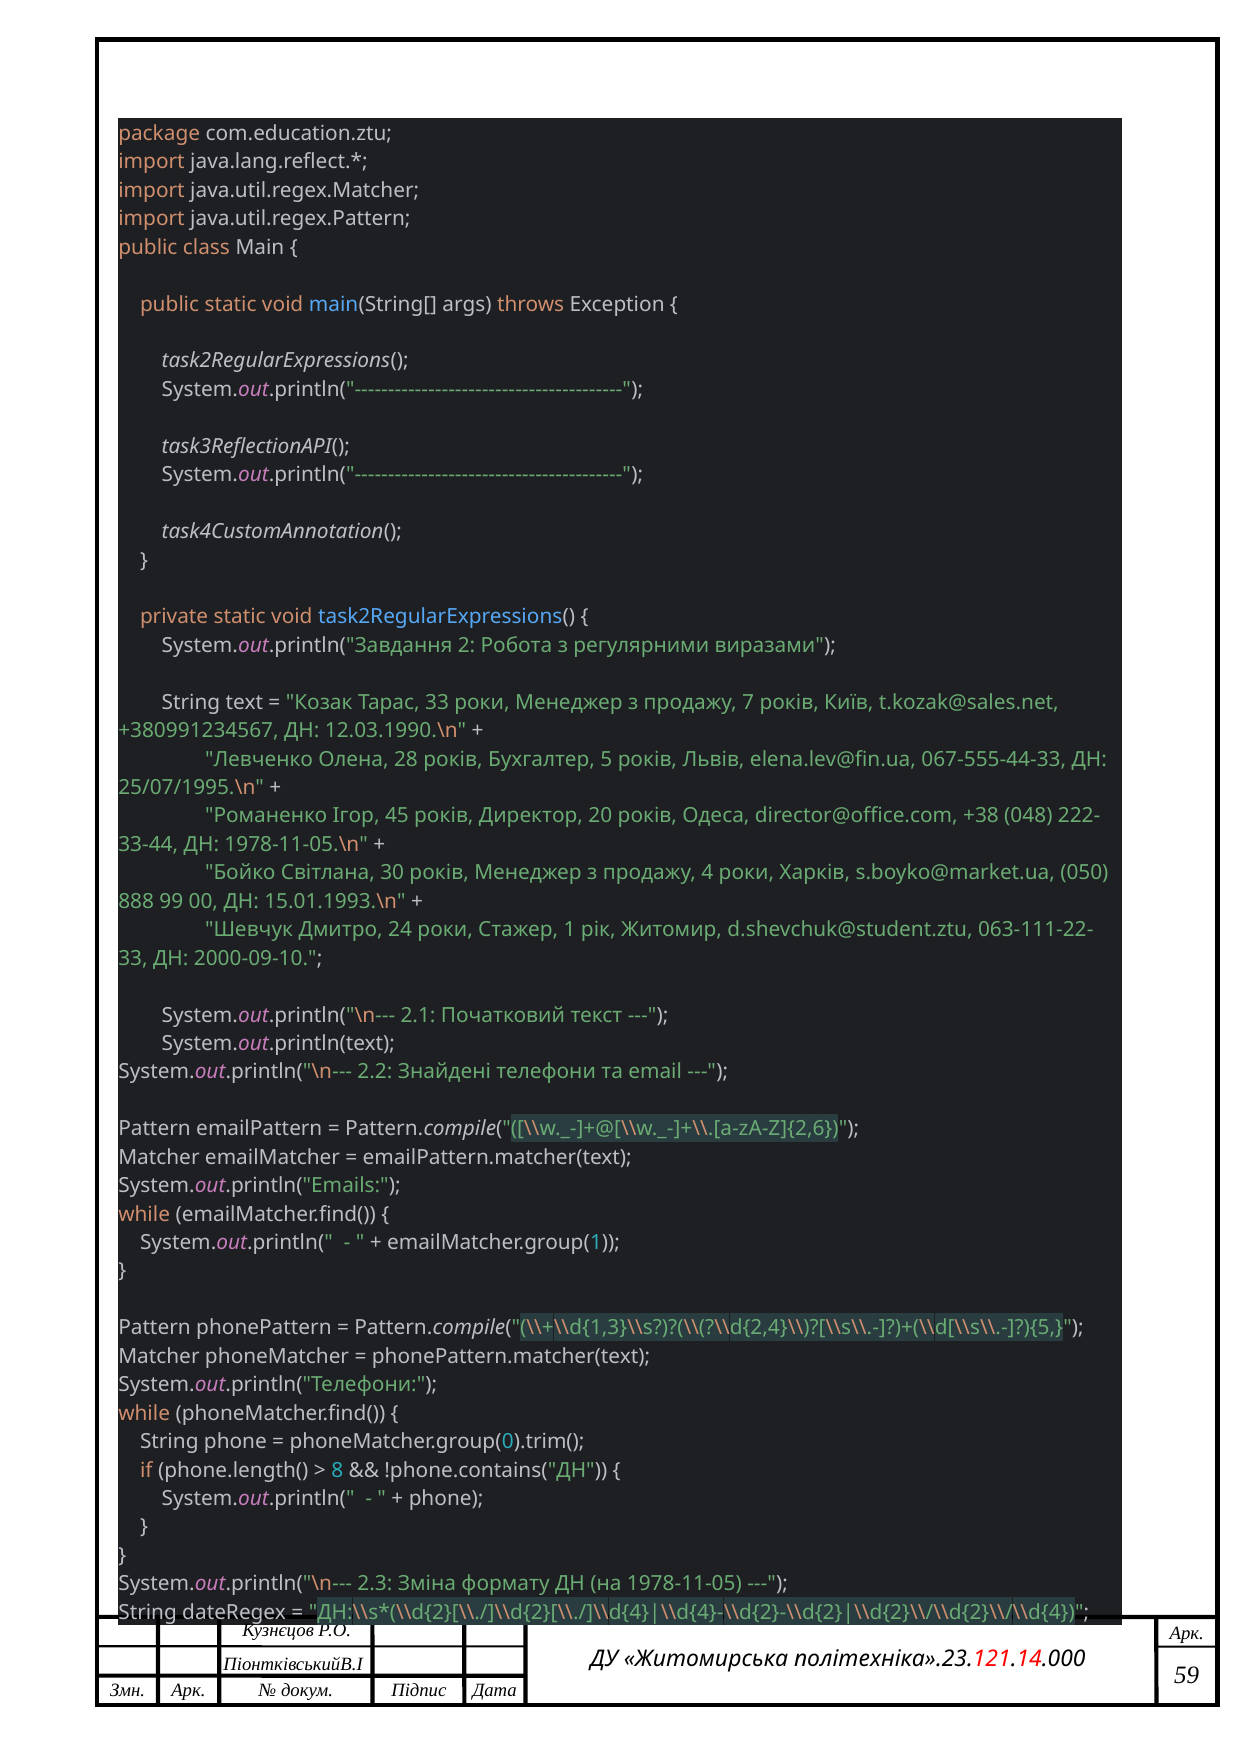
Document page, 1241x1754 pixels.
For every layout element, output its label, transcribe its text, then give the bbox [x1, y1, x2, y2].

text System.out.println("\n--- 2.3: Зміна формату ДН (на 1978-11-05) ---"); String dateRegex = "ДН:\\s*(\\d{2}[\\./]\\d{2}[\\./]\\d{4}|\\d{4}-\\d{2}-\\d{2}|\\d{2}\\/\\d{2}\\/\\d{4})"; [118, 1568, 1122, 1614]
text System.out.println("\n--- 2.2: Знайдені телефони та email ---"); Pattern emailPattern = Pattern.compile("([\\w._-]+@[\\w._-]+\\.[a-zA-Z]{2,6})"); Matcher emailMatcher = emailPattern.matcher(text); System.out.println("Emails:"); while (emailMatcher.find()) { System.out.println(" - " + emailMatcher.group(1)); } Pattern phonePattern = Pattern.compile("(\\+\\d{1,3}\\s?)?(\\(?\\d{2,4}\\)?[\\s\\.-]?)+(\\d[\\s\\.-]?){5,}"); Matcher phoneMatcher = phonePattern.matcher(text); System.out.println("Телефони:"); while (phoneMatcher.find()) { String phone = phoneMatcher.group(0).trim(); if (phone.length() > 8 && !phone.contains("ДН")) { System.out.println(" - " + phone); } } [118, 1057, 1122, 1568]
text package com.education.ztu; import java.lang.reflect.*; import java.util.regex.Matcher; import java.util.regex.Pattern; public class Main { public static void main(String[] args) throws Exception { task2RegularExpressions(); System.out.println("----------------------------------------"); task3ReflectionAPI(); System.out.println("----------------------------------------"); task4CustomAnnotation(); } private static void task2RegularExpressions() { System.out.println("Завдання 2: Робота з регулярними виразами"); String text = "Козак Тарас, 33 роки, Менеджер з продажу, 7 років, Київ, t.kozak@sales.net, +380991234567, ДН: 12.03.1990.\n" + "Левченко Олена, 28 років, Бухгалтер, 5 років, Львів, elena.lev@fin.ua, 067-555-44-33, ДН: 25/07/1995.\n" + "Романенко Ігор, 45 років, Директор, 20 років, Одеса, director@office.com, +38 (048) 222-33-44, ДН: 1978-11-05.\n" + "Бойко Світлана, 30 років, Менеджер з продажу, 4 роки, Харків, s.boyko@market.ua, (050) 888 99 00, ДН: 15.01.1993.\n" + "Шевчук Дмитро, 24 роки, Стажер, 1 рік, Житомир, d.shevchuk@student.ztu, 063-111-22-33, ДН: 2000-09-10."; System.out.println("\n--- 2.1: Початковий текст ---"); System.out.println(text); [118, 118, 1122, 1057]
